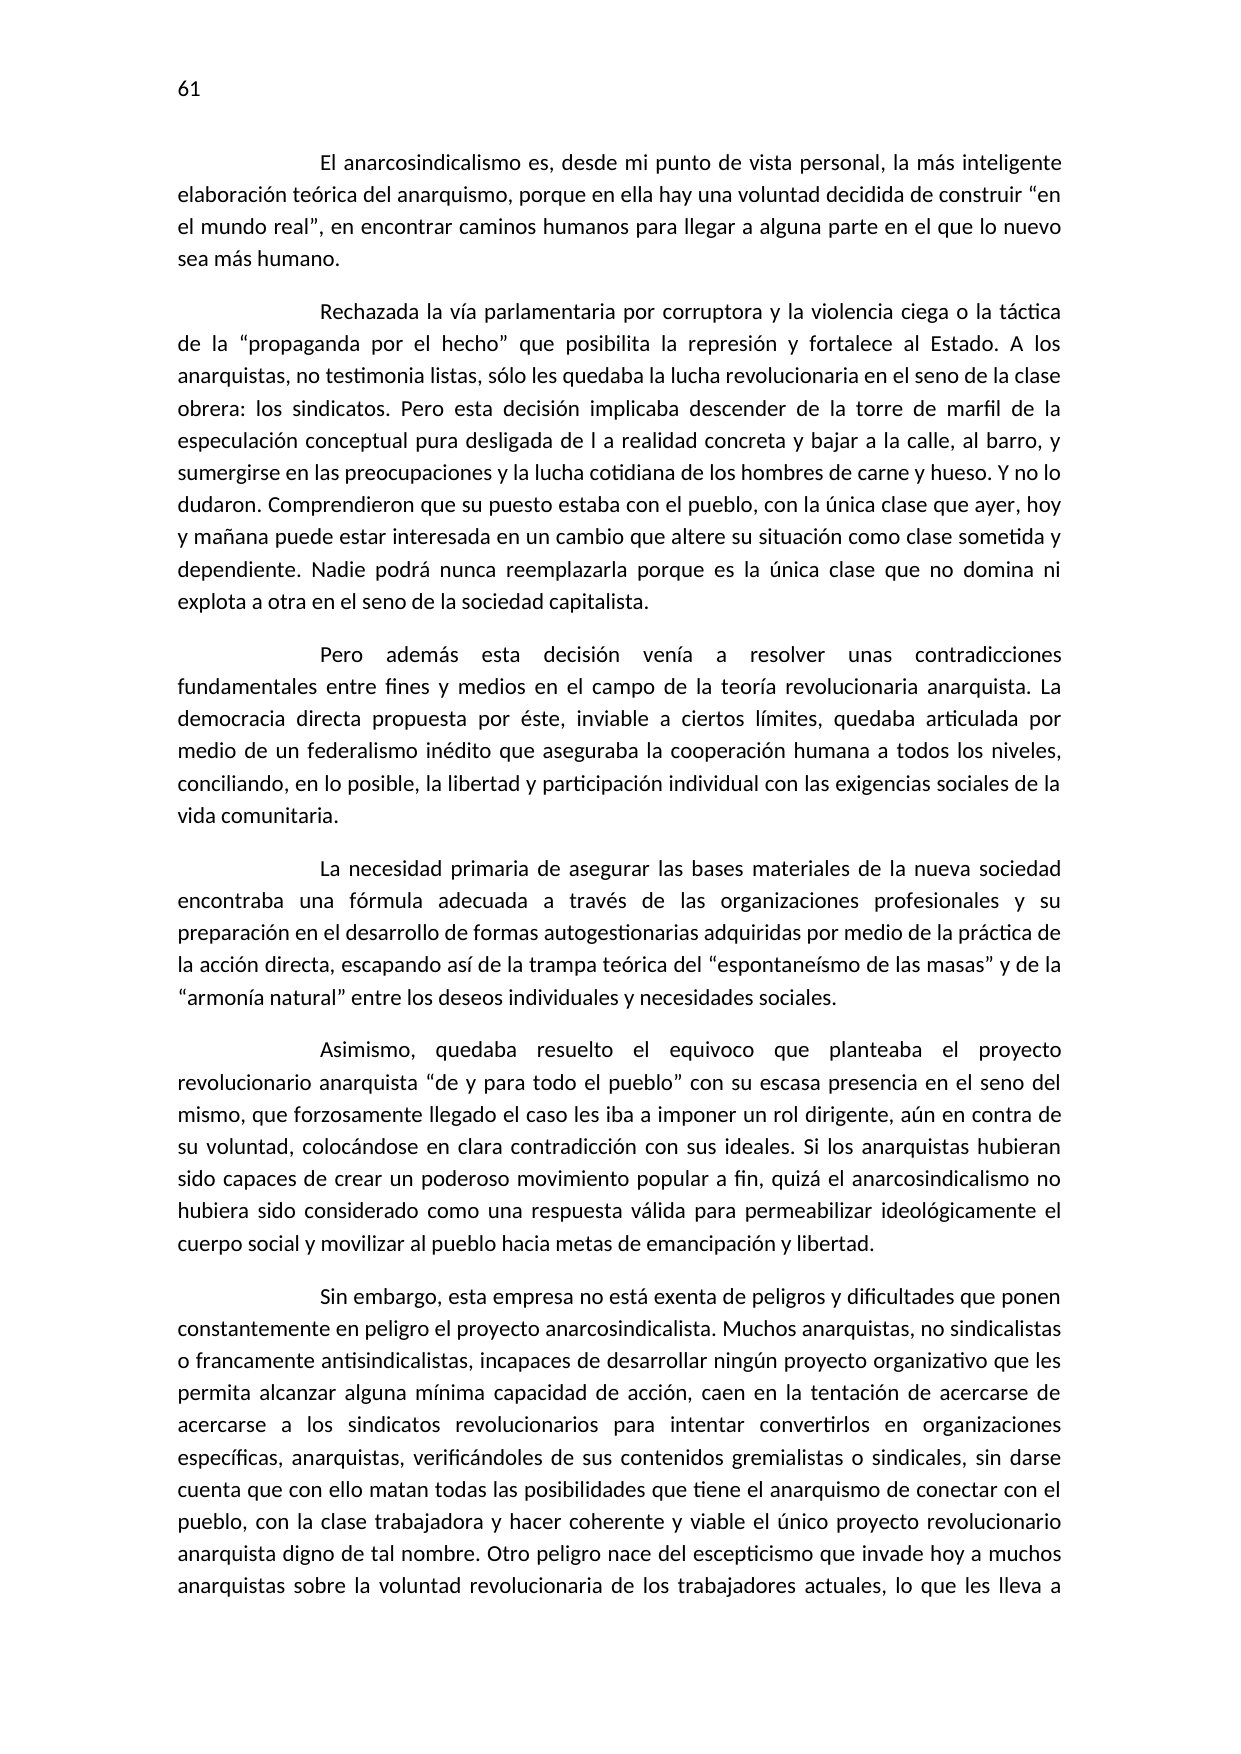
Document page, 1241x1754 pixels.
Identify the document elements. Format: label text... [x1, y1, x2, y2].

text Rechazada la vía parlamentaria por corruptora y la violencia ciega o la táctica de la “propaganda por el hecho” que posibilita la represión y fortalece al Estado. A los anarquistas, no testimonia listas, sólo les quedaba la lucha revolucionaria en el seno de la clase obrera: los sindicatos. Pero esta decisión implicaba descender de la torre de marfil de la especulación conceptual pura desligada de l a realidad concreta y bajar a la calle, al barro, y sumergirse en las preocupaciones y la lucha cotidiana de los hombres de carne y hueso. Y no lo dudaron. Comprendieron que su puesto estaba con el pueblo, con la única clase que ayer, hoy y mañana puede estar interesada en un cambio que altere su situación como clase sometida y dependiente. Nadie podrá nunca reemplazarla porque es la única clase que no domina ni explota a otra en el seno de la sociedad capitalista. [177, 297, 1063, 615]
text Pero además esta decisión venía a resolver unas contradicciones fundamentales entre fines y medios en el campo de la teoría revolucionaria anarquista. La democracia directa propuesta por éste, inviable a ciertos límites, quedaba articulada por medio de un federalismo inédito que aseguraba la cooperación humana a todos los niveles, conciliando, en lo posible, la libertad y participación individual con las exigencias sociales de la vida comunitaria. [177, 640, 1063, 829]
text La necesidad primaria de asegurar las bases materiales de la nueva sociedad encontraba una fórmula adecuada a través de las organizaciones profesionales y su preparación en el desarrollo de formas autogestionarias adquiridas por medio de la práctica de la acción directa, escapando así de la trampa teórica del “espontaneísmo de las masas” y de la “armonía natural” entre los deseos individuales y necesidades sociales. [177, 854, 1063, 1011]
text Asimismo, quedaba resuelto el equivoco que planteaba el proyecto revolucionario anarquista “de y para todo el pueblo” con su escasa presencia en el seno del mismo, que forzosamente llegado el caso les iba a imponer un rol dirigente, aún en contra de su voluntad, colocándose en clara contradicción con sus ideales. Si los anarquistas hubieran sido capaces de crear un poderoso movimiento popular a fin, quizá el anarcosindicalismo no hubiera sido considerado como una respuesta válida para permeabilizar ideológicamente el cuerpo social y movilizar al pueblo hacia metas de emancipación y libertad. [177, 1036, 1063, 1257]
text Sin embargo, esta empresa no está exenta de peligros y dificultades que ponen constantemente en peligro el proyecto anarcosindicalista. Muchos anarquistas, no sindicalistas o francamente antisindicalistas, incapaces de desarrollar ningún proyecto organizativo que les permita alcanzar alguna mínima capacidad de acción, caen en la tentación de acercarse de acercarse a los sindicatos revolucionarios para intentar convertirlos en organizaciones específicas, anarquistas, verificándoles de sus contenidos gremialistas o sindicales, sin darse cuenta que con ello matan todas las posibilidades que tiene el anarquismo de conectar con el pueblo, con la clase trabajadora y hacer coherente y viable el único proyecto revolucionario anarquista digno de tal nombre. Otro peligro nace del escepticismo que invade hoy a muchos anarquistas sobre la voluntad revolucionaria de los trabajadores actuales, lo que les lleva a [177, 1282, 1063, 1599]
text El anarcosindicalismo es, desde mi punto de vista personal, la más inteligente elaboración teórica del anarquismo, porque en ella hay una voluntad decidida de construir “en el mundo real”, en encontrar caminos humanos para llegar a alguna parte en el que lo nuevo sea más humano. [177, 148, 1063, 272]
